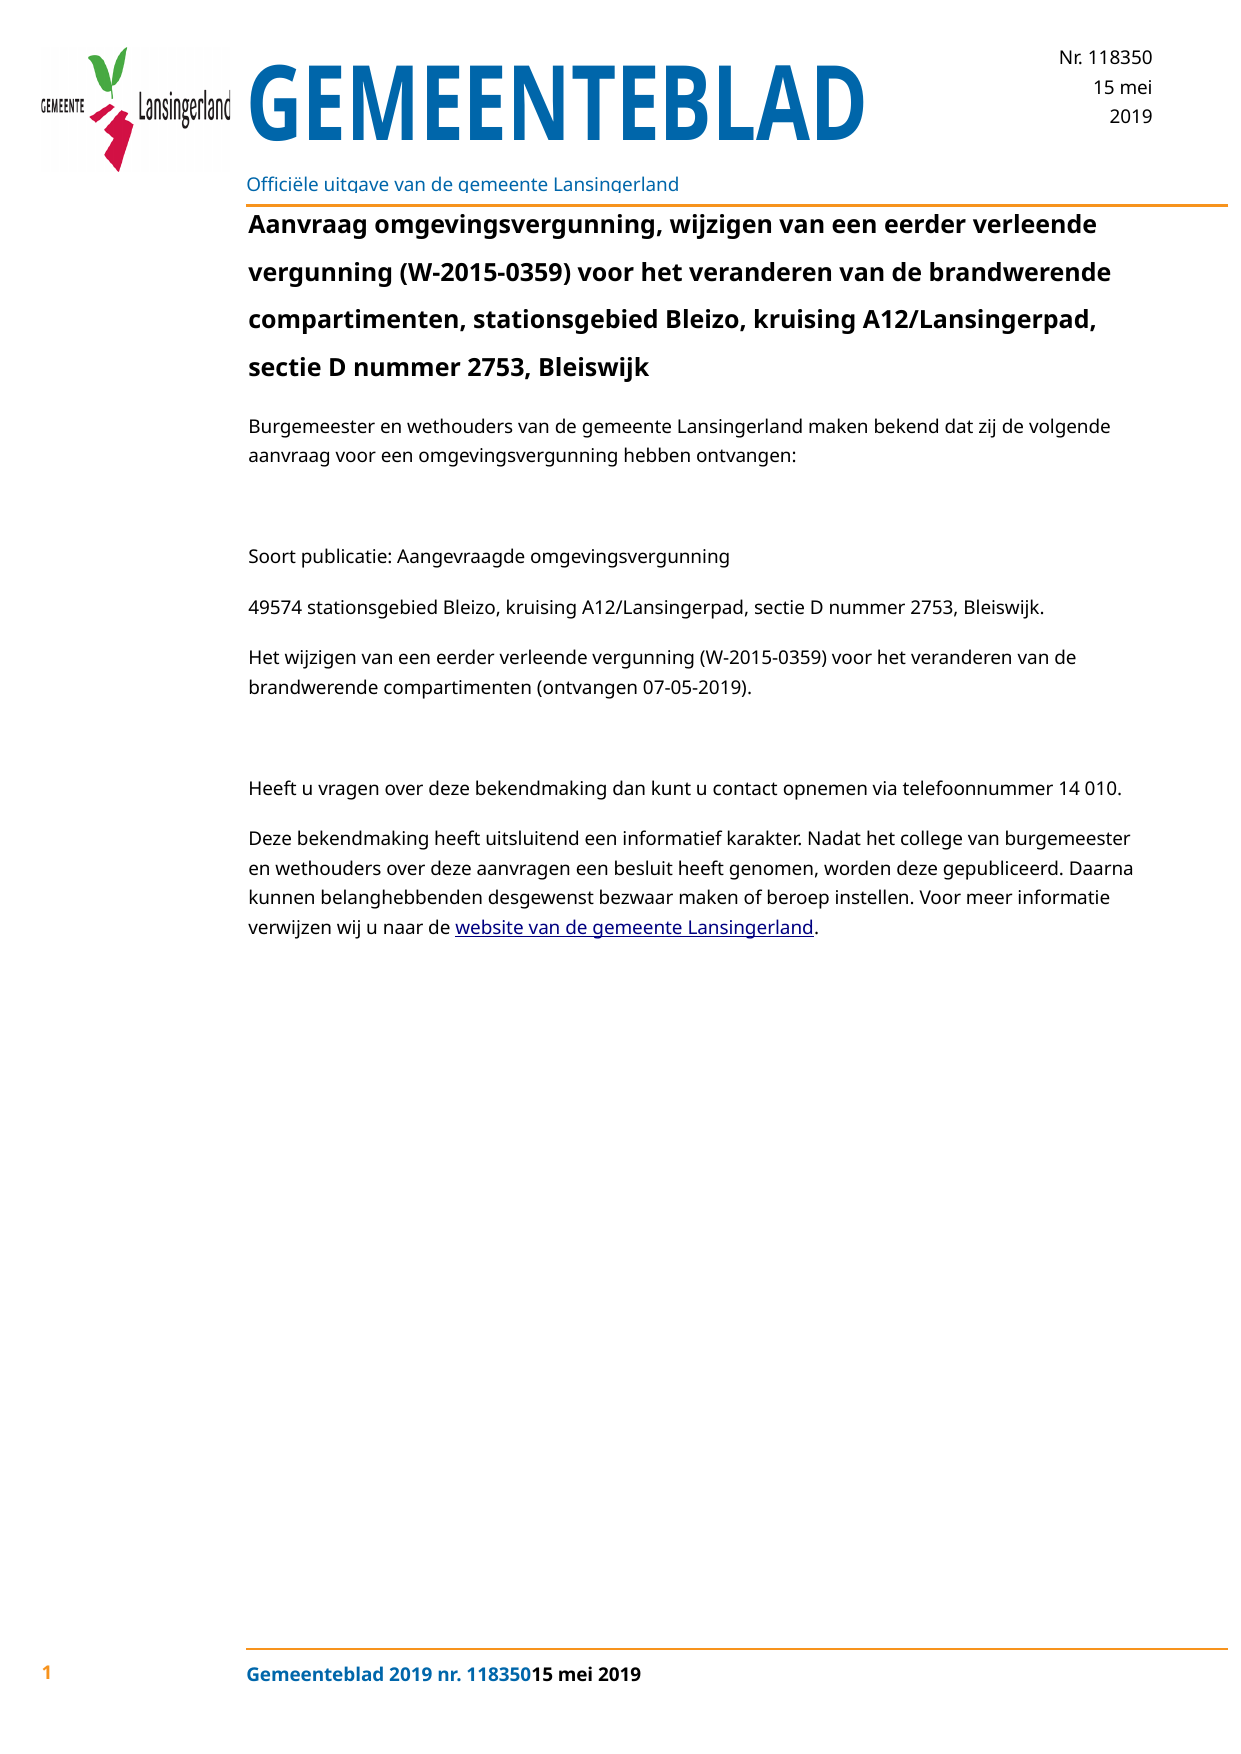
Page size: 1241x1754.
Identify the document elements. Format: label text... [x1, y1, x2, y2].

text Soort publicatie: Aangevraagde omgevingsvergunning [248, 543, 1152, 569]
text 49574 stationsgebied Bleizo, kruising A12/Lansingerpad, sectie D nummer 2753, Bleiswijk. [248, 594, 1152, 620]
text Heeft u vragen over deze bekendmaking dan kunt u contact opnemen via telefoonnummer 14 010. [248, 775, 1152, 801]
picture [41, 47, 231, 172]
text Het wijzigen van een eerder verleende vergunning (W-2015-0359) voor het veranderen van de brandwerende compartimenten (ontvangen 07-05-2019). [248, 644, 1152, 700]
text Deze bekendmaking heeft uitsluitend een informatief karakter. Nadat het college van burgemeester en wethouders over deze aanvragen een besluit heeft genomen, worden deze gepubliceerd. Daarna kunnen belanghebbenden desgewenst bezwaar maken of beroep instellen. Voor meer informatie verwijzen wij u naar de website van de gemeente Lansingerland. [248, 825, 1152, 940]
text Aanvraag omgevingsvergunning, wijzigen van een eerder verleende vergunning (W-2015-0359) voor het veranderen van de brandwerende compartimenten, stationsgebied Bleizo, kruising A12/Lansingerpad, sectie D nummer 2753, Bleiswijk [248, 207, 1152, 384]
text Burgemeester en wethouders van de gemeente Lansingerland maken bekend dat zij de volgende aanvraag voor een omgevingsvergunning hebben ontvangen: [248, 413, 1152, 468]
